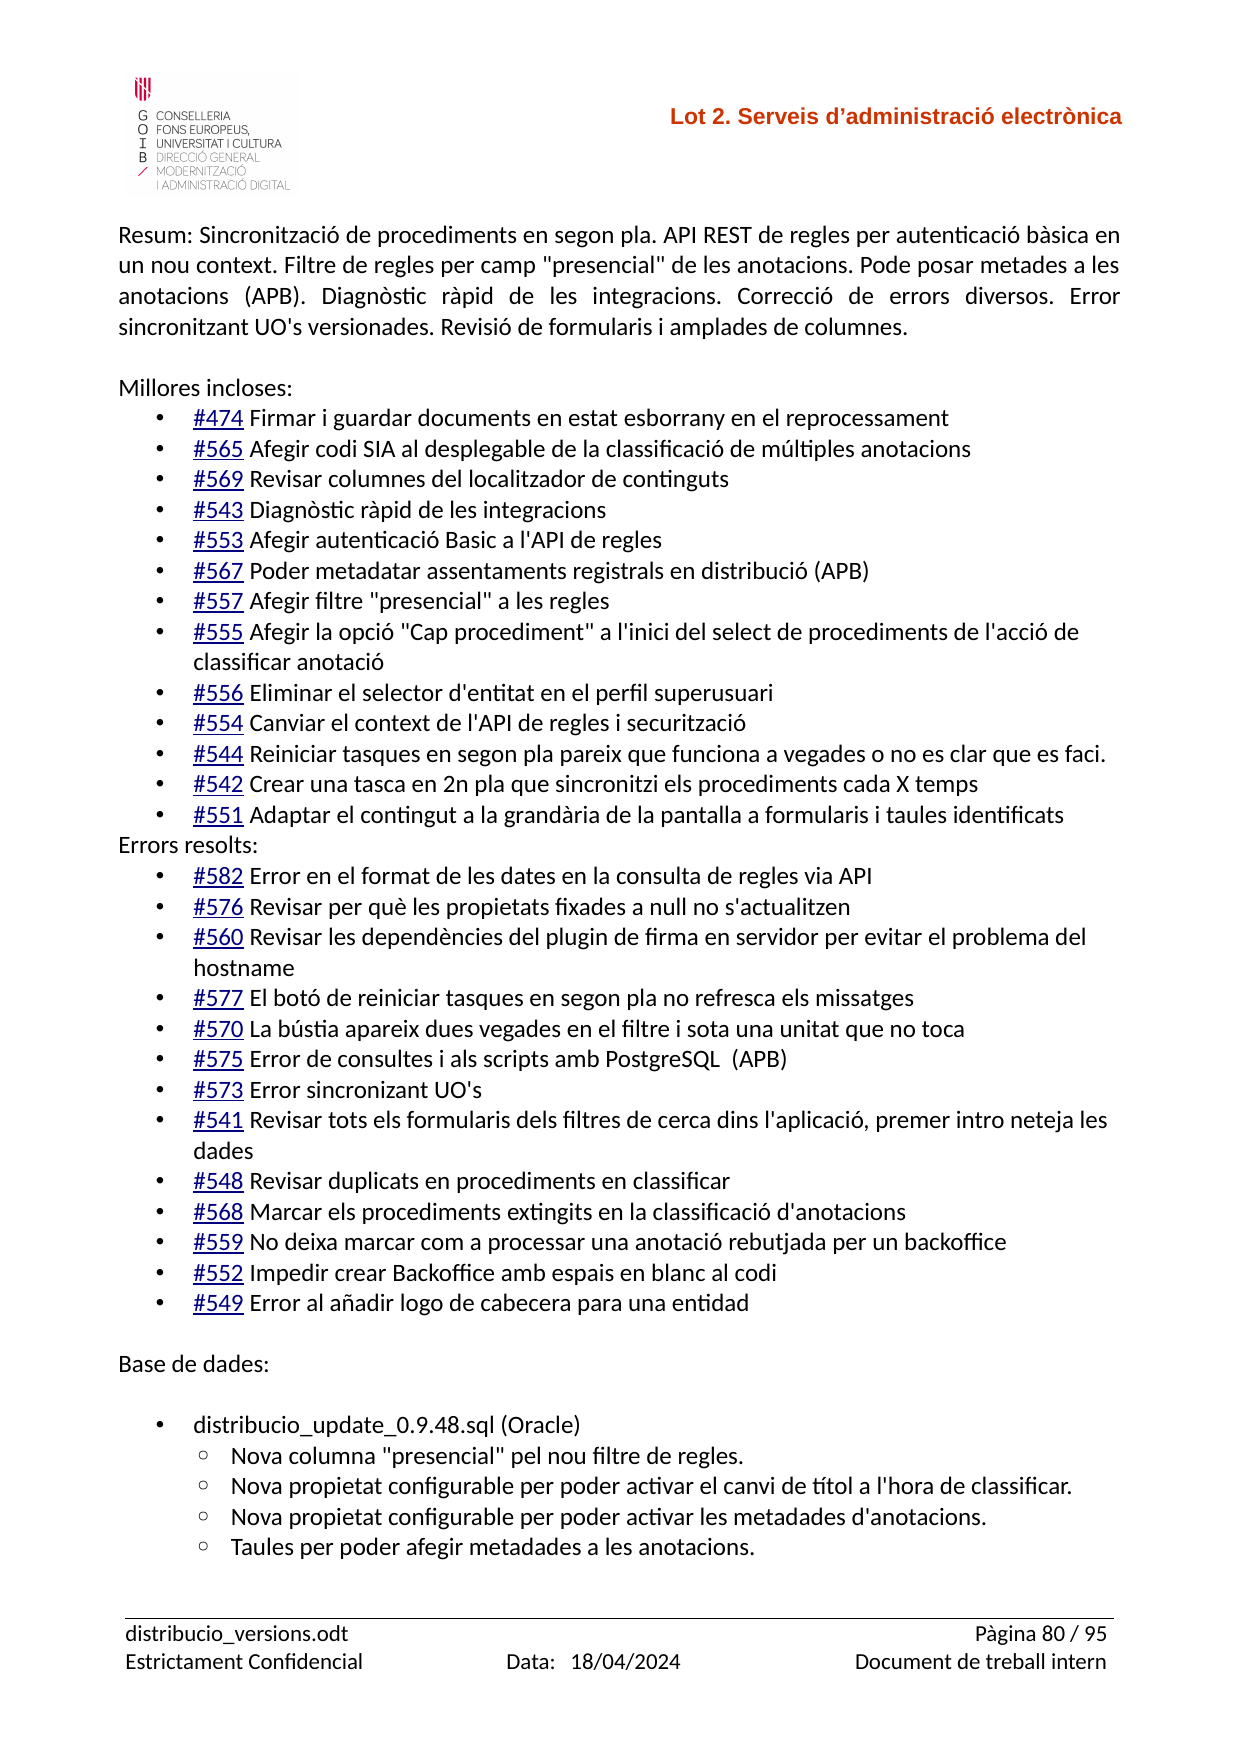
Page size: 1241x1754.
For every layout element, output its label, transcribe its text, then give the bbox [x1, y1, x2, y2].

list #559 No deixa marcar com a processar una anotació rebutjada per un backoffice [156, 1226, 1122, 1257]
list #553 Afegir autenticació Basic a l'API de regles [156, 524, 1122, 555]
list #576 Revisar per què les propietats fixades a null no s'actualitzen [156, 891, 1122, 921]
list #551 Adaptar el contingut a la grandària de la pantalla a formularis i taules identificats [156, 799, 1122, 829]
list #549 Error al añadir logo de cabecera para una entidad [156, 1287, 1122, 1318]
list #552 Impedir crear Backoffice amb espais en blanc al codi [156, 1257, 1122, 1287]
picture [126, 70, 299, 197]
list #543 Diagnòstic ràpid de les integracions [156, 494, 1122, 524]
list #570 La bústia apareix dues vegades en el filtre i sota una unitat que no toca [156, 1013, 1122, 1043]
list Taules per poder afegir metadades a les anotacions. [193, 1532, 1122, 1562]
list #555 Afegir la opció "Cap procediment" a l'inici del select de procediments de l'acció de classificar anotació [156, 616, 1122, 677]
list #544 Reiniciar tasques en segon pla pareix que funciona a vegades o no es clar que es faci. [156, 738, 1122, 768]
list Nova propietat configurable per poder activar les metadades d'anotacions. [193, 1501, 1122, 1532]
list #556 Eliminar el selector d'entitat en el perfil superusuari [156, 677, 1122, 707]
list #582 Error en el format de les dates en la consulta de regles via API [156, 860, 1122, 891]
text Base de dades: [118, 1348, 1122, 1379]
list #577 El botó de reiniciar tasques en segon pla no refresca els missatges [156, 982, 1122, 1013]
list #554 Canviar el context de l'API de regles i securització [156, 707, 1122, 738]
text Resum: Sincronització de procediments en segon pla. API REST de regles per autenticació bàsica en un nou context. Filtre de regles per camp "presencial" de les anotacions. Pode posar metades a les anotacions (APB). Diagnòstic ràpid de les integracions. Correcció de errors diversos. Error sincronitzant UO's versionades. Revisió de formularis i amplades de columnes. [118, 219, 1122, 341]
list #573 Error sincronizant UO's [156, 1074, 1122, 1104]
list #557 Afegir filtre "presencial" a les regles [156, 585, 1122, 616]
list Nova propietat configurable per poder activar el canvi de títol a l'hora de classificar. [193, 1471, 1122, 1501]
list #560 Revisar les dependències del plugin de firma en servidor per evitar el problema del hostname [156, 921, 1122, 982]
list #575 Error de consultes i als scripts amb PostgreSQL (APB) [156, 1043, 1122, 1074]
list Nova columna "presencial" pel nou filtre de regles. [193, 1440, 1122, 1471]
list #541 Revisar tots els formularis dels filtres de cerca dins l'aplicació, premer intro neteja les dades [156, 1104, 1122, 1165]
list #548 Revisar duplicats en procediments en classificar [156, 1165, 1122, 1196]
list #474 Firmar i guardar documents en estat esborrany en el reprocessament [156, 402, 1122, 433]
list #567 Poder metadatar assentaments registrals en distribució (APB) [156, 555, 1122, 585]
list distribucio_update_0.9.48.sql (Oracle) [156, 1409, 1122, 1440]
text Millores incloses: [118, 372, 1122, 402]
list #568 Marcar els procediments extingits en la classificació d'anotacions [156, 1196, 1122, 1226]
list #565 Afegir codi SIA al desplegable de la classificació de múltiples anotacions [156, 433, 1122, 463]
list #542 Crear una tasca en 2n pla que sincronitzi els procediments cada X temps [156, 768, 1122, 799]
text Errors resolts: [118, 829, 1122, 860]
list #569 Revisar columnes del localitzador de continguts [156, 463, 1122, 494]
